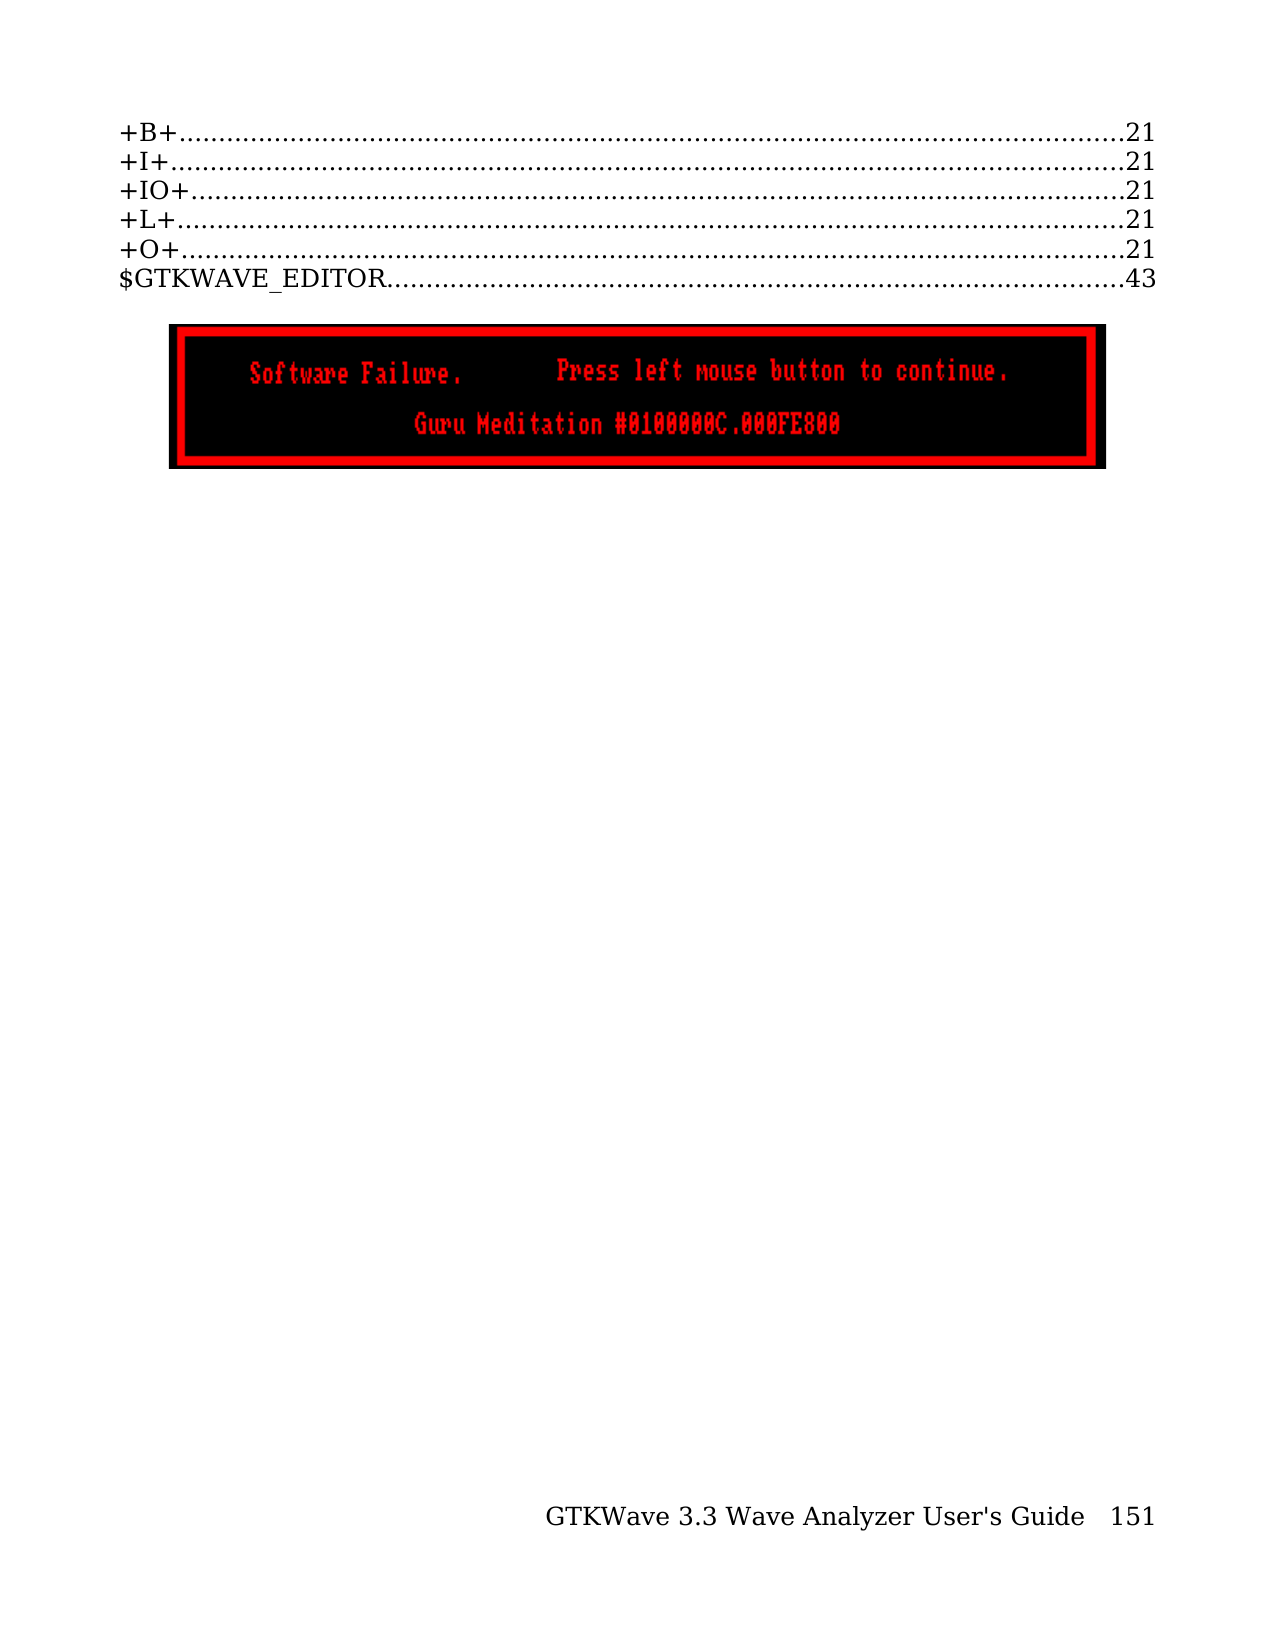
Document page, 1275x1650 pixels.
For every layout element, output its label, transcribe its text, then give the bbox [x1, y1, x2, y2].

text +O+ 21 [118, 235, 1157, 264]
picture [168, 324, 1107, 469]
text +B+ 21 [118, 118, 1157, 147]
text $GTKWAVE_EDITOR 43 [118, 264, 1157, 293]
text +IO+ 21 [118, 176, 1157, 206]
text +I+ 21 [118, 147, 1157, 176]
text +L+ 21 [118, 206, 1157, 235]
